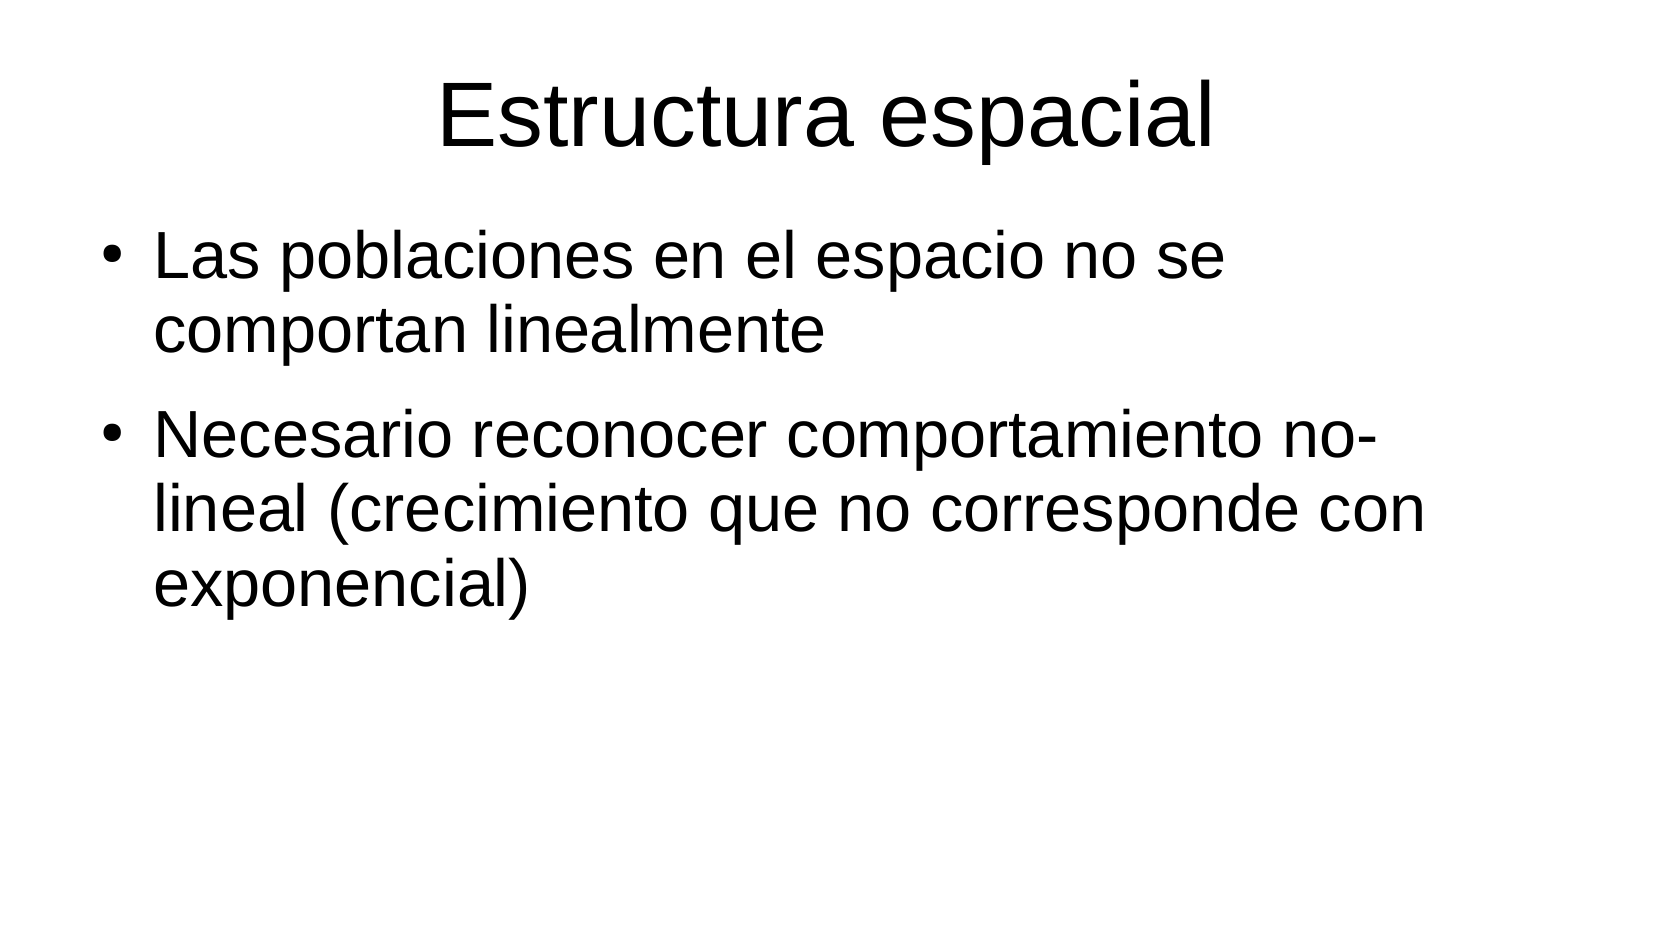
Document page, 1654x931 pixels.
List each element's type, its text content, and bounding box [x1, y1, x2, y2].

title Estructura espacial [82, 37, 1571, 193]
list Las poblaciones en el espacio no se comportan linealmente Necesario reconocer comportamiento no-lineal (crecimiento que no corresponde con exponencial) [82, 217, 1477, 758]
